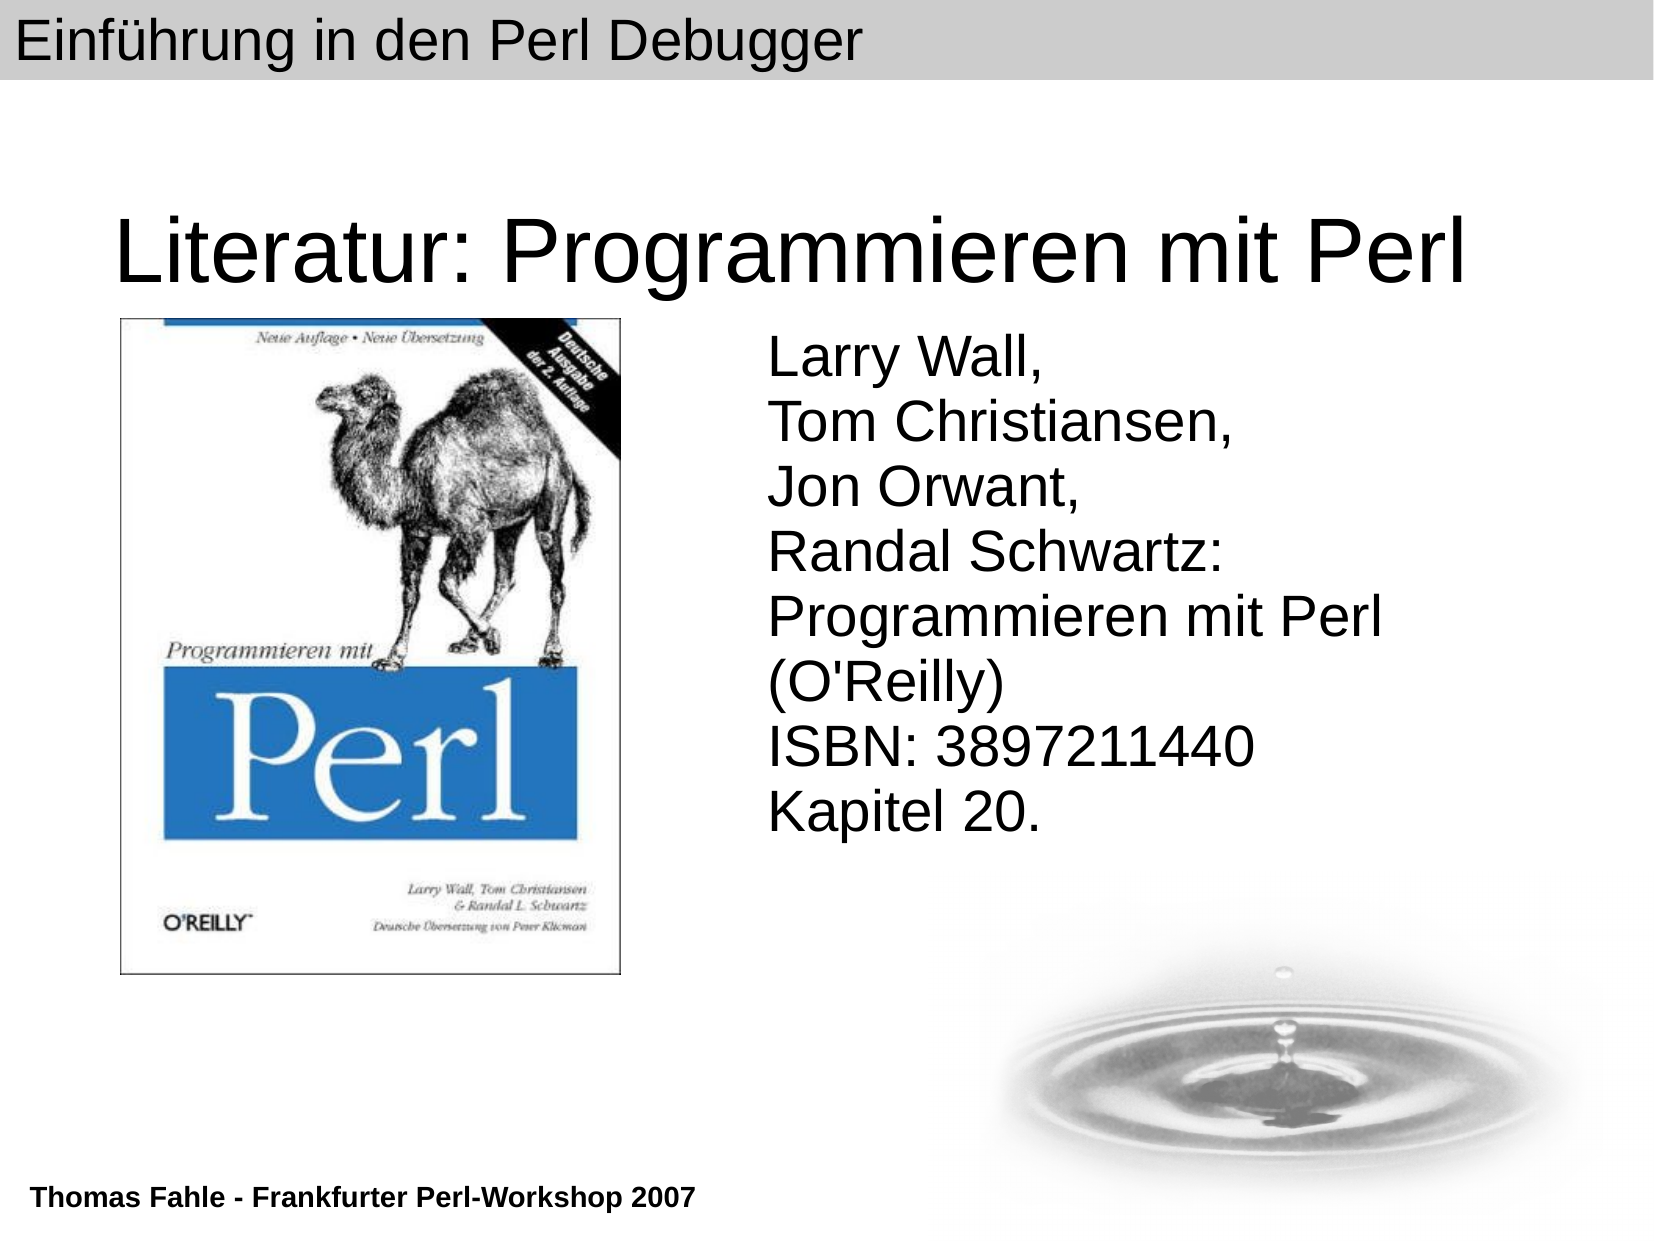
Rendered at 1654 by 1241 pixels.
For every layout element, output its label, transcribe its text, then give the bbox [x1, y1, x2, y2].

picture [0, 80, 1654, 1241]
title Literatur: Programmieren mit Perl [47, 147, 1536, 355]
subtitle Larry Wall, Tom Christiansen, Jon Orwant, Randal Schwartz: Programmieren mit Perl (O'Reilly) ISBN: 3897211440 Kapitel 20. [767, 323, 1548, 916]
